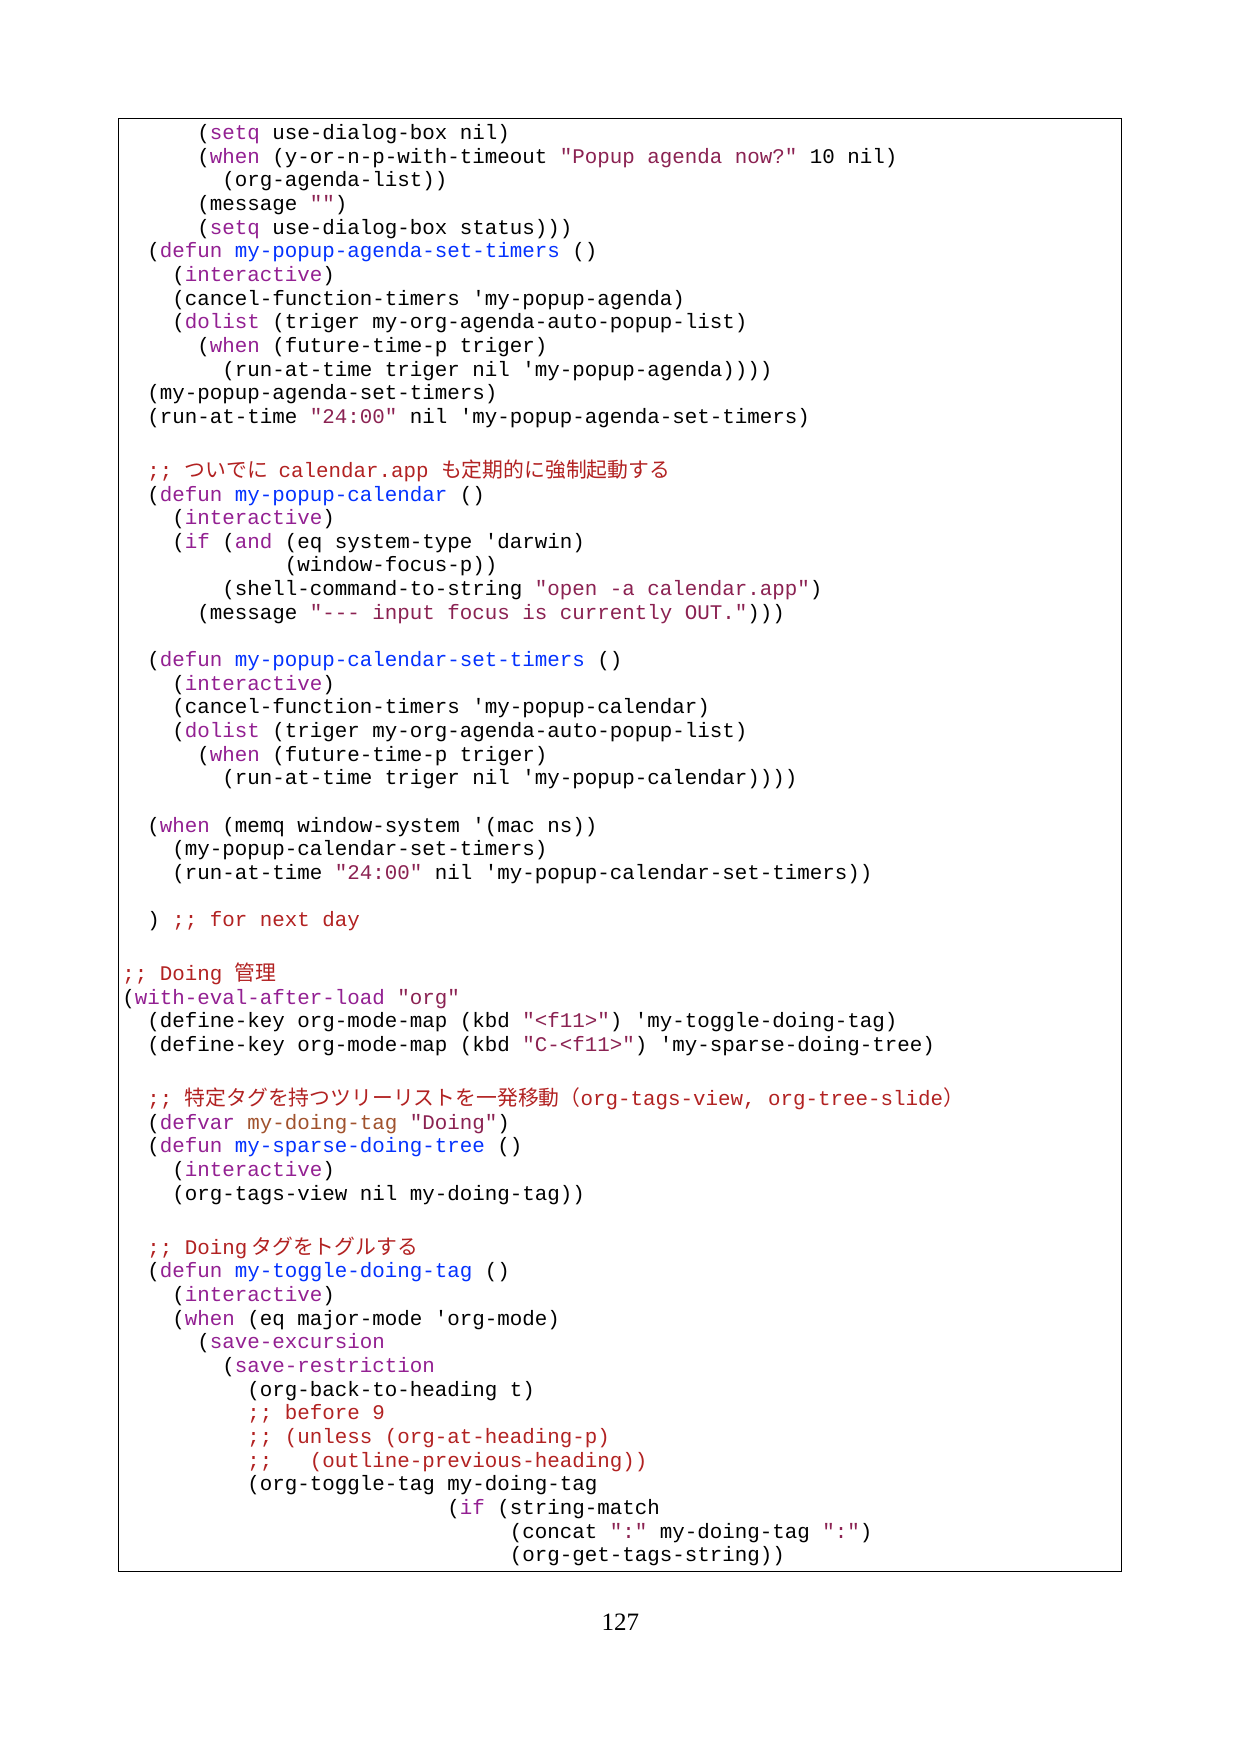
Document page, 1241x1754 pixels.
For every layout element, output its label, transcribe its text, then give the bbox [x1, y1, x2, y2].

text (window-focus-p)) [119, 551, 1121, 574]
text (my-popup-agenda-set-timers) [119, 378, 1121, 402]
text (run-at-time triger nil 'my-popup-agenda)))) [119, 354, 1121, 378]
text (if (string-match [119, 1493, 1121, 1517]
text (message "") [119, 189, 1121, 213]
text (my-popup-calendar-set-timers) [119, 834, 1121, 858]
text (define-key org-mode-map (kbd "<f11>") 'my-toggle-doing-tag) [119, 1007, 1121, 1030]
text (if (and (eq system-type 'darwin) [119, 527, 1121, 551]
text (org-toggle-tag my-doing-tag [119, 1469, 1121, 1493]
text ;; Doingタグをトグルする [119, 1226, 1121, 1257]
text (defun my-sparse-doing-tree () [119, 1132, 1121, 1155]
text (interactive) [119, 1155, 1121, 1179]
text (org-tags-view nil my-doing-tag)) [119, 1179, 1121, 1202]
text (when (future-time-p triger) [119, 740, 1121, 763]
text (dolist (triger my-org-agenda-auto-popup-list) [119, 307, 1121, 331]
text (setq use-dialog-box status))) [119, 213, 1121, 236]
text ;; 特定タグを持つツリーリストを一発移動（org-tags-view, org-tree-slide） [119, 1077, 1121, 1108]
text ) ;; for next day [119, 905, 1121, 929]
text (save-restriction [119, 1351, 1121, 1375]
text (concat ":" my-doing-tag ":") [119, 1517, 1121, 1540]
text (interactive) [119, 1280, 1121, 1304]
text (defun my-popup-calendar-set-timers () [119, 645, 1121, 669]
text (interactive) [119, 260, 1121, 284]
text (org-agenda-list)) [119, 165, 1121, 189]
text (cancel-function-timers 'my-popup-calendar) [119, 692, 1121, 716]
text ;; before 9 [119, 1398, 1121, 1422]
text (interactive) [119, 503, 1121, 527]
text (defun my-popup-calendar () [119, 479, 1121, 503]
text (run-at-time "24:00" nil 'my-popup-calendar-set-timers)) [119, 858, 1121, 882]
text (defvar my-doing-tag "Doing") [119, 1108, 1121, 1132]
text ;; ついでに calendar.app も定期的に強制起動する [119, 449, 1121, 479]
text (defun my-popup-agenda-set-timers () [119, 236, 1121, 260]
text (org-back-to-heading t) [119, 1375, 1121, 1398]
text (run-at-time "24:00" nil 'my-popup-agenda-set-timers) [119, 402, 1121, 426]
text (define-key org-mode-map (kbd "C-<f11>") 'my-sparse-doing-tree) [119, 1030, 1121, 1054]
text ;; Doing 管理 [119, 952, 1121, 983]
text (dolist (triger my-org-agenda-auto-popup-list) [119, 716, 1121, 740]
text (when (future-time-p triger) [119, 331, 1121, 354]
text (when (y-or-n-p-with-timeout "Popup agenda now?" 10 nil) [119, 142, 1121, 165]
text (run-at-time triger nil 'my-popup-calendar)))) [119, 763, 1121, 787]
text (setq use-dialog-box nil) [119, 119, 1121, 142]
text ;; (unless (org-at-heading-p) [119, 1422, 1121, 1446]
text (org-get-tags-string)) [119, 1540, 1121, 1571]
text ;; (outline-previous-heading)) [119, 1446, 1121, 1469]
text (with-eval-after-load "org" [119, 983, 1121, 1007]
text (shell-command-to-string "open -a calendar.app") [119, 574, 1121, 598]
text (when (memq window-system '(mac ns)) [119, 811, 1121, 834]
text (save-excursion [119, 1327, 1121, 1351]
text (message "--- input focus is currently OUT."))) [119, 598, 1121, 621]
text (defun my-toggle-doing-tag () [119, 1257, 1121, 1280]
text (when (eq major-mode 'org-mode) [119, 1304, 1121, 1327]
text (cancel-function-timers 'my-popup-agenda) [119, 284, 1121, 307]
text (interactive) [119, 669, 1121, 692]
